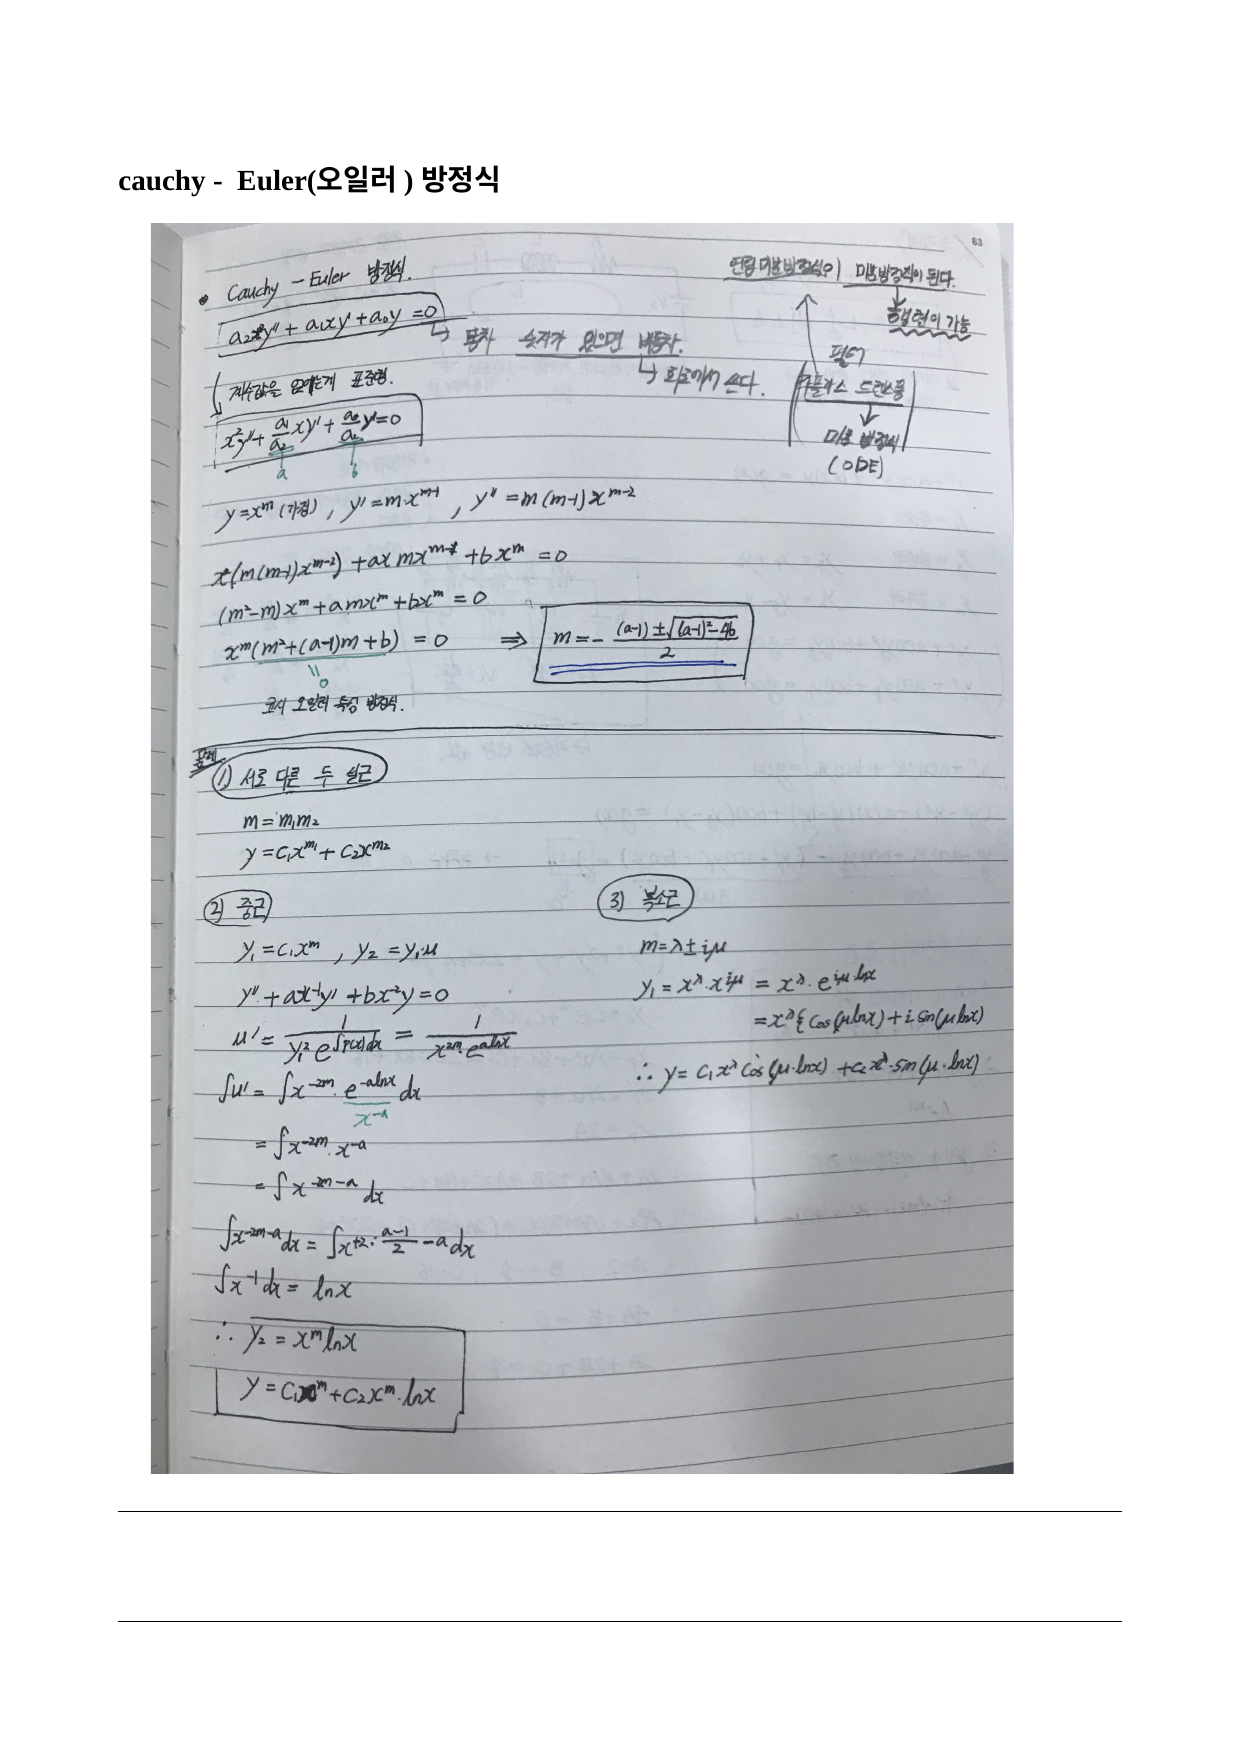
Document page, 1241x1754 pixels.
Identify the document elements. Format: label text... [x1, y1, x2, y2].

text cauchy - Euler(오일러 ) 방정식 [118, 156, 1122, 199]
picture [150, 223, 1014, 1474]
